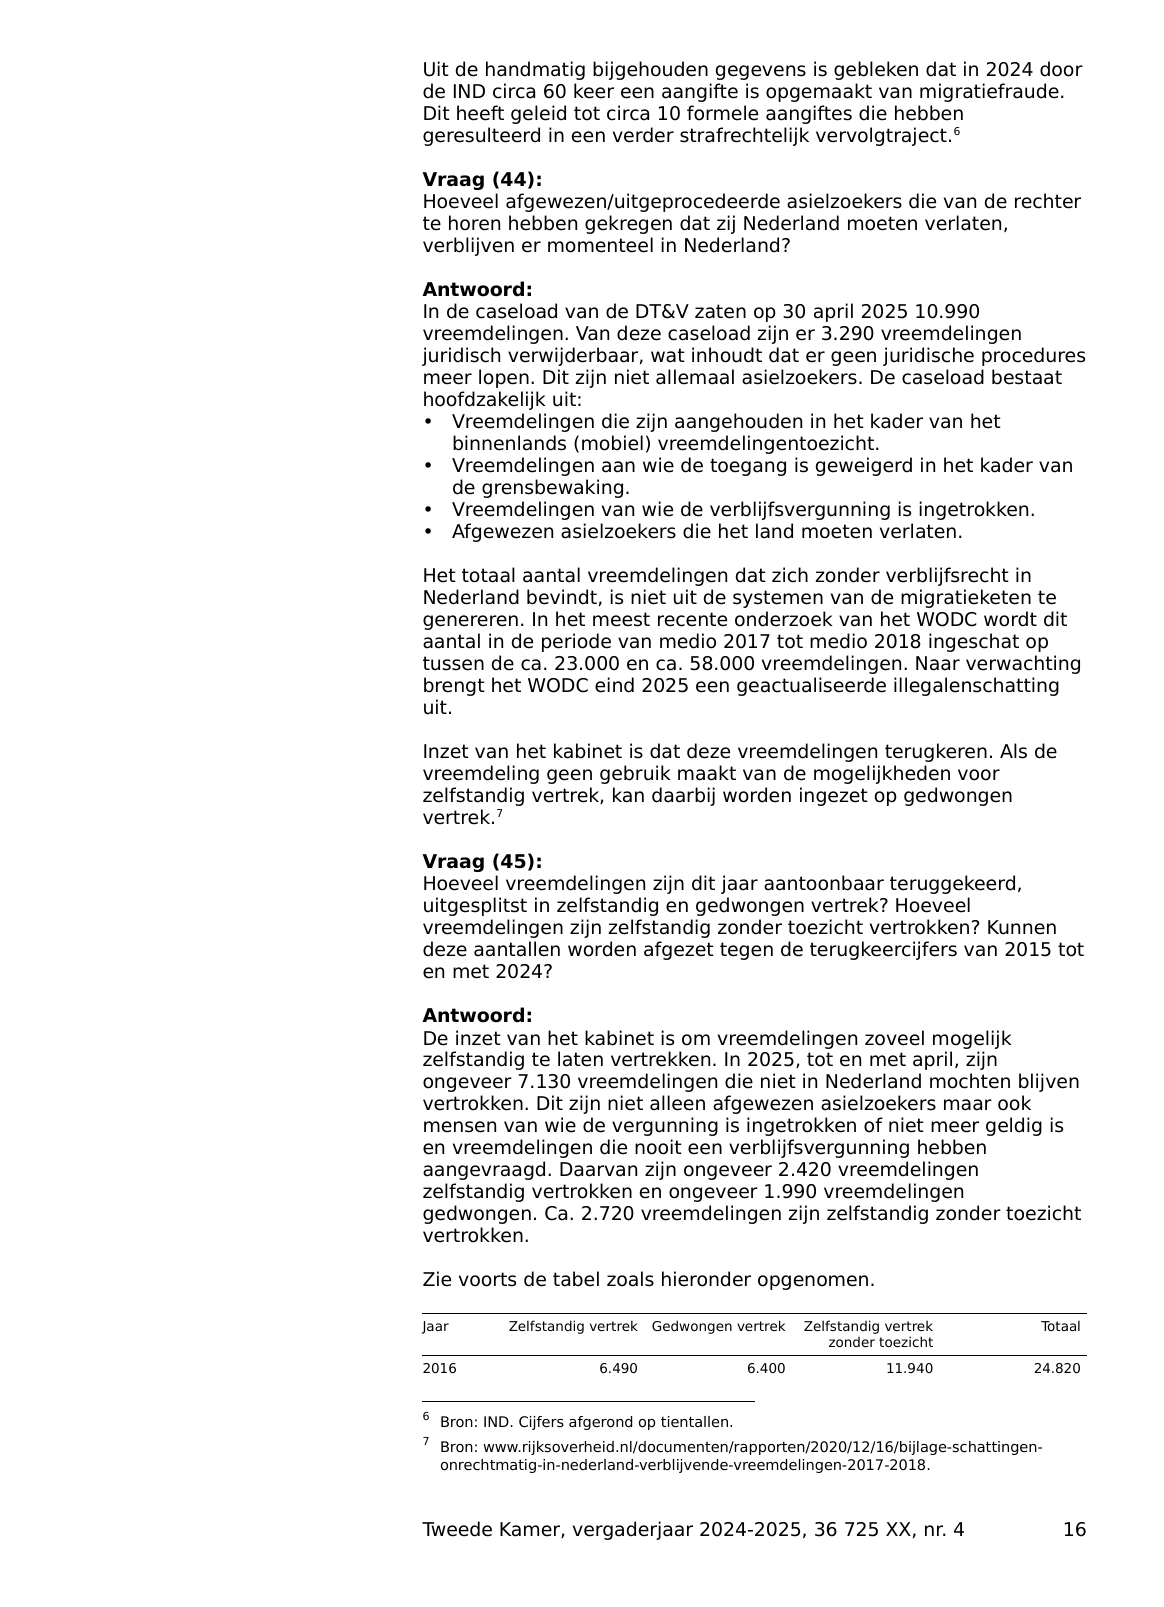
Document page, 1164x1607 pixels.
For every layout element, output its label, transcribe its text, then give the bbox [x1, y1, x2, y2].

table_cell 6.400 [644, 1356, 791, 1377]
table_header Zelfstandig vertrek [496, 1314, 644, 1355]
text Hoeveel afgewezen/uitgeprocedeerde asielzoekers die van de rechter te horen hebben gekregen dat zij Nederland moeten verlaten, verblijven er momenteel in Nederland? [422, 191, 1087, 257]
text • Vreemdelingen die zijn aangehouden in het kader van het binnenlands (mobiel) vreemdelingentoezicht. [422, 411, 1087, 455]
table_header Jaar [422, 1314, 496, 1355]
table_header Gedwongen vertrek [644, 1314, 791, 1355]
text • Vreemdelingen aan wie de toegang is geweigerd in het kader van de grensbewaking. [422, 455, 1087, 499]
table_header Zelfstandig vertrek zonder toezicht [791, 1314, 939, 1355]
text Antwoord: [422, 1005, 1087, 1027]
text Zie voorts de tabel zoals hieronder opgenomen. [422, 1269, 1087, 1291]
text Vraag (45): [422, 851, 1087, 873]
text Bron: www.rijksoverheid.nl/documenten/rapporten/2020/12/16/bijlage-schattingen-onrechtmatig-in-nederland-verblijvende-vreemdelingen-2017-2018. [422, 1435, 1087, 1474]
table_cell 11.940 [791, 1356, 939, 1377]
text Inzet van het kabinet is dat deze vreemdelingen terugkeren. Als de vreemdeling geen gebruik maakt van de mogelijkheden voor zelfstandig vertrek, kan daarbij worden ingezet op gedwongen vertrek. [422, 741, 1087, 829]
text Bron: IND. Cijfers afgerond op tientallen. [422, 1410, 1087, 1432]
text Uit de handmatig bijgehouden gegevens is gebleken dat in 2024 door de IND circa 60 keer een aangifte is opgemaakt van migratiefraude. Dit heeft geleid tot circa 10 formele aangiftes die hebben geresulteerd in een verder strafrechtelijk vervolgtraject. [422, 59, 1087, 147]
text • Vreemdelingen van wie de verblijfsvergunning is ingetrokken. [422, 499, 1087, 521]
text Het totaal aantal vreemdelingen dat zich zonder verblijfsrecht in Nederland bevindt, is niet uit de systemen van de migratieketen te genereren. In het meest recente onderzoek van het WODC wordt dit aantal in de periode van medio 2017 tot medio 2018 ingeschat op tussen de ca. 23.000 en ca. 58.000 vreemdelingen. Naar verwachting brengt het WODC eind 2025 een geactualiseerde illegalenschatting uit. [422, 565, 1087, 719]
text In de caseload van de DT&V zaten op 30 april 2025 10.990 vreemdelingen. Van deze caseload zijn er 3.290 vreemdelingen juridisch verwijderbaar, wat inhoudt dat er geen juridische procedures meer lopen. Dit zijn niet allemaal asielzoekers. De caseload bestaat hoofdzakelijk uit: [422, 301, 1087, 411]
table_cell 24.820 [939, 1356, 1087, 1377]
text Vraag (44): [422, 169, 1087, 191]
text Antwoord: [422, 279, 1087, 301]
table_cell 6.490 [496, 1356, 644, 1377]
table_cell 2016 [422, 1356, 496, 1377]
text Hoeveel vreemdelingen zijn dit jaar aantoonbaar teruggekeerd, uitgesplitst in zelfstandig en gedwongen vertrek? Hoeveel vreemdelingen zijn zelfstandig zonder toezicht vertrokken? Kunnen deze aantallen worden afgezet tegen de terugkeercijfers van 2015 tot en met 2024? [422, 873, 1087, 983]
text • Afgewezen asielzoekers die het land moeten verlaten. [422, 521, 1087, 543]
table_header Totaal [939, 1314, 1087, 1355]
text De inzet van het kabinet is om vreemdelingen zoveel mogelijk zelfstandig te laten vertrekken. In 2025, tot en met april, zijn ongeveer 7.130 vreemdelingen die niet in Nederland mochten blijven vertrokken. Dit zijn niet alleen afgewezen asielzoekers maar ook mensen van wie de vergunning is ingetrokken of niet meer geldig is en vreemdelingen die nooit een verblijfsvergunning hebben aangevraagd. Daarvan zijn ongeveer 2.420 vreemdelingen zelfstandig vertrokken en ongeveer 1.990 vreemdelingen gedwongen. Ca. 2.720 vreemdelingen zijn zelfstandig zonder toezicht vertrokken. [422, 1027, 1087, 1247]
